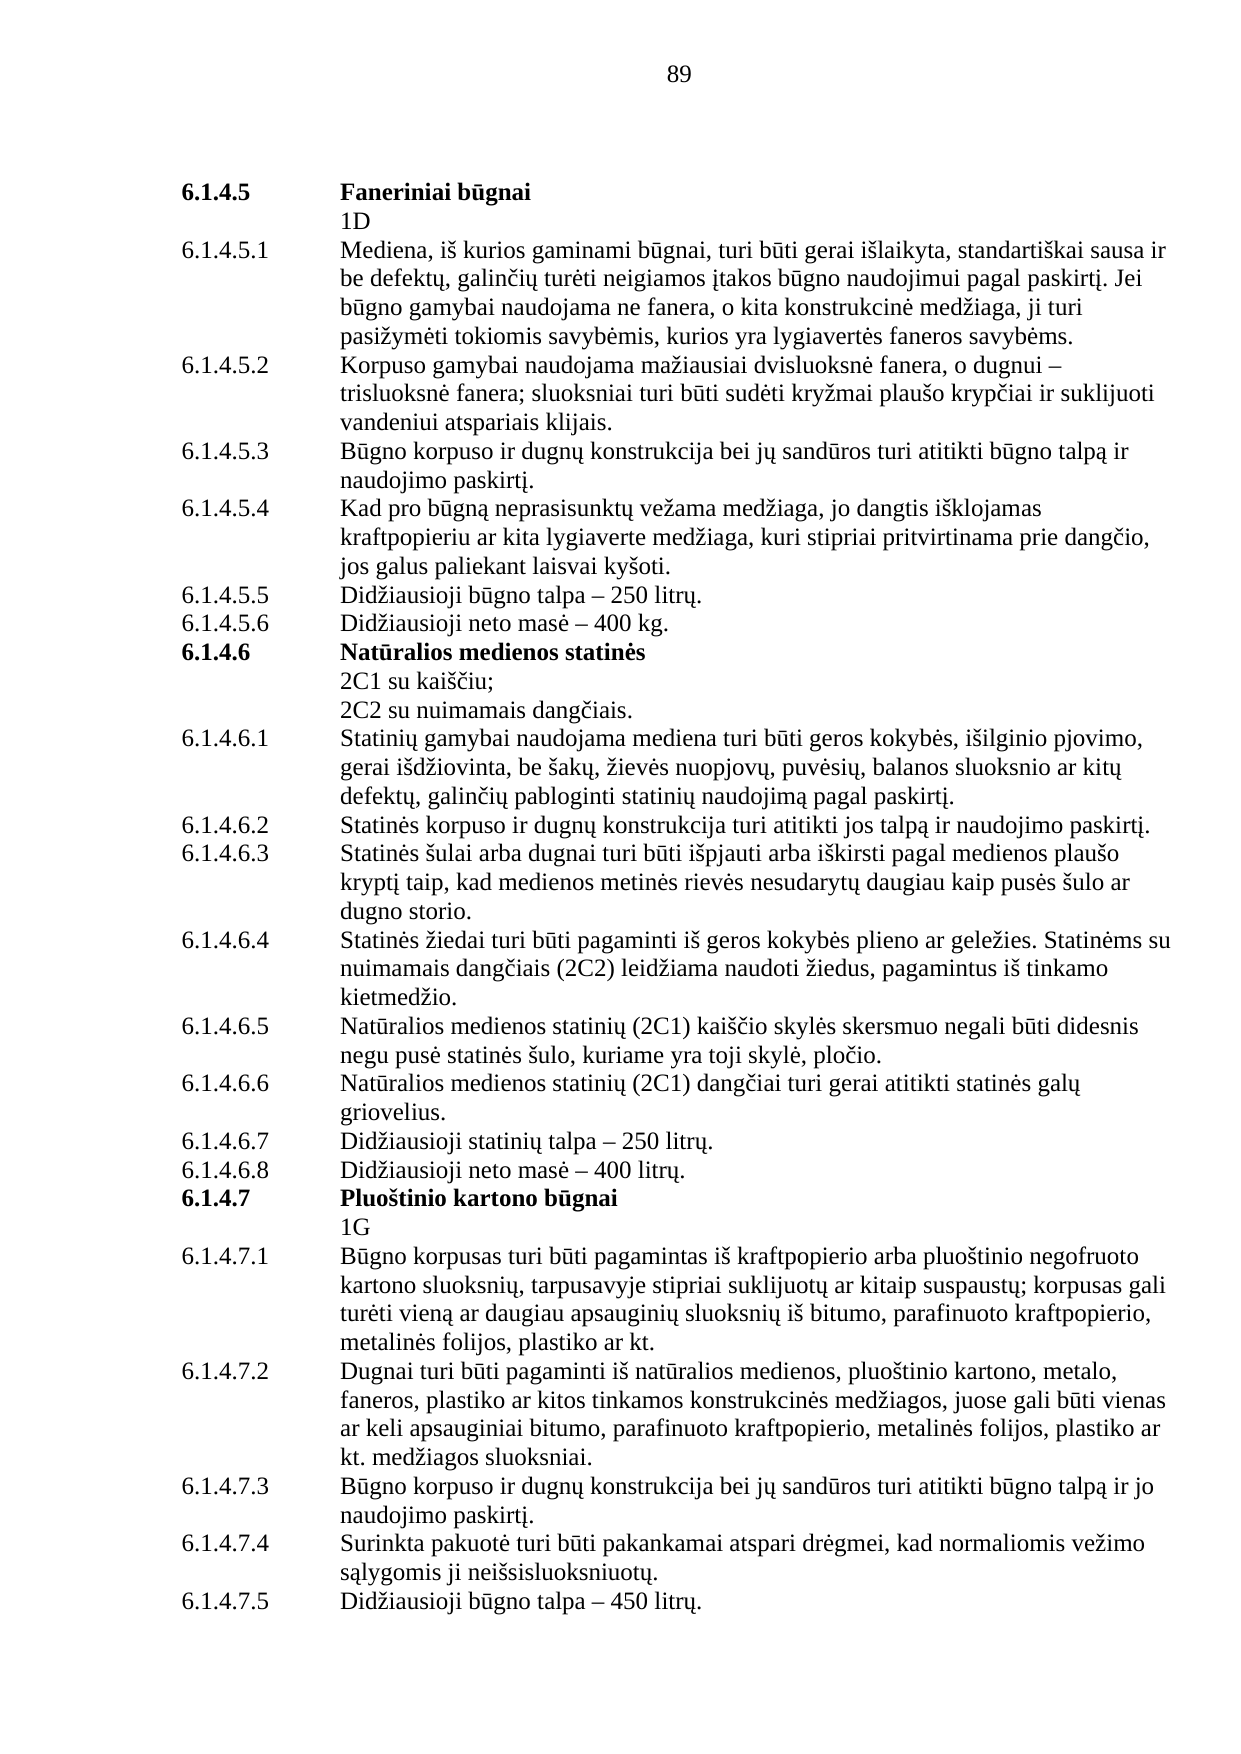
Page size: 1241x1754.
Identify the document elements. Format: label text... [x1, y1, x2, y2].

table_cell 6.1.4.6.1 [177, 724, 336, 810]
table_cell 6.1.4.6.5 [177, 1011, 336, 1068]
table_cell [332, 666, 336, 695]
table_cell [332, 695, 336, 723]
table_cell [177, 695, 181, 723]
table_cell 6.1.4.7.4 [177, 1529, 336, 1586]
table_cell 6.1.4.7.2 [177, 1356, 336, 1471]
table_cell [177, 1212, 181, 1241]
table_cell 6.1.4.6.3 [177, 839, 336, 925]
table_cell [332, 206, 336, 235]
table_cell 6.1.4.5.3 [177, 436, 336, 493]
table_cell [332, 1212, 336, 1241]
table_cell 1D [336, 206, 340, 235]
table_cell 6.1.4.7.1 [177, 1241, 336, 1356]
table_cell 6.1.4.7.3 [177, 1471, 336, 1528]
table_cell [177, 206, 181, 235]
table_cell 6.1.4.5.4 [177, 494, 336, 580]
table_cell 6.1.4.6.4 [177, 925, 336, 1011]
table_cell [177, 666, 181, 695]
table_cell 6.1.4.5.1 [177, 235, 336, 350]
table_cell 1G [1177, 1212, 1181, 1241]
table_cell 6.1.4.5.2 [177, 350, 336, 436]
table_cell 6.1.4.6.6 [177, 1069, 336, 1126]
table_cell 1G [336, 1212, 340, 1241]
table_cell 1D [1177, 206, 1181, 235]
